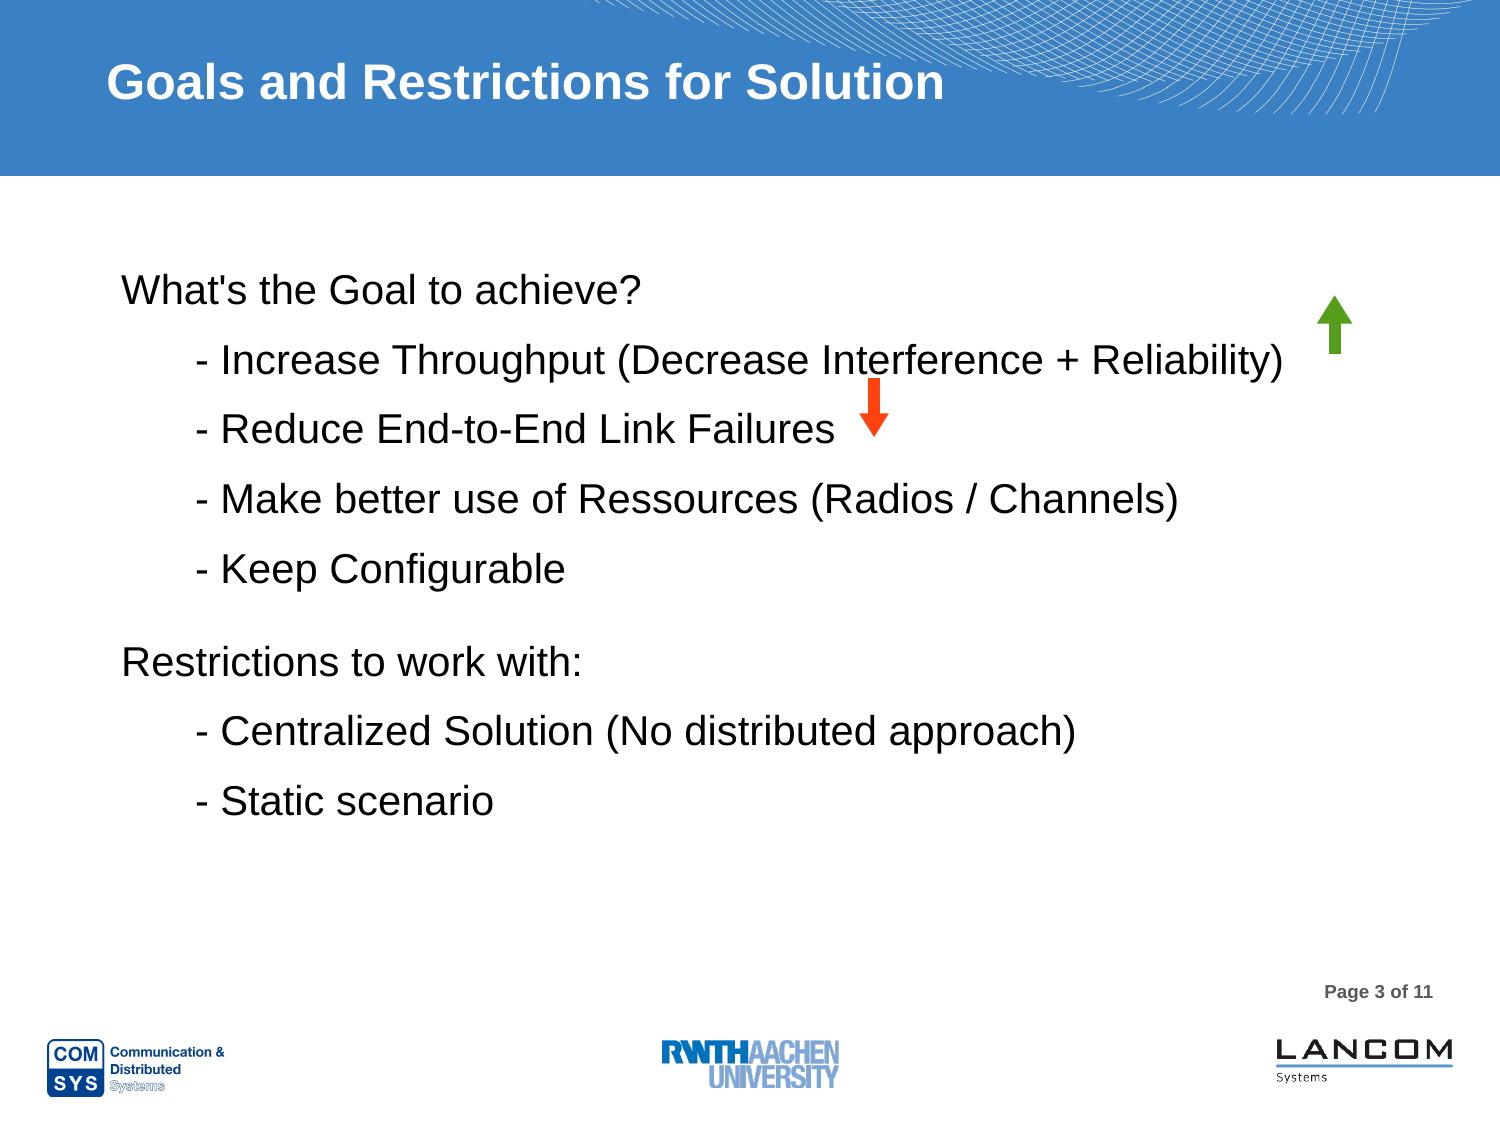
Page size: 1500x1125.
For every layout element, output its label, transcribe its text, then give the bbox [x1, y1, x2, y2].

text_box What's the Goal to achieve? - Increase Throughput (Decrease Interference + Reliability) - Reduce End-to-End Link Failures - Make better use of Ressources (Radios / Channels) - Keep Configurable Restrictions to work with: - Centralized Solution (No distributed approach) - Static scenario [106, 236, 1323, 809]
title Goals and Restrictions for Solution [106, 35, 1176, 110]
picture [0, 0, 1500, 176]
picture [1275, 1039, 1453, 1084]
